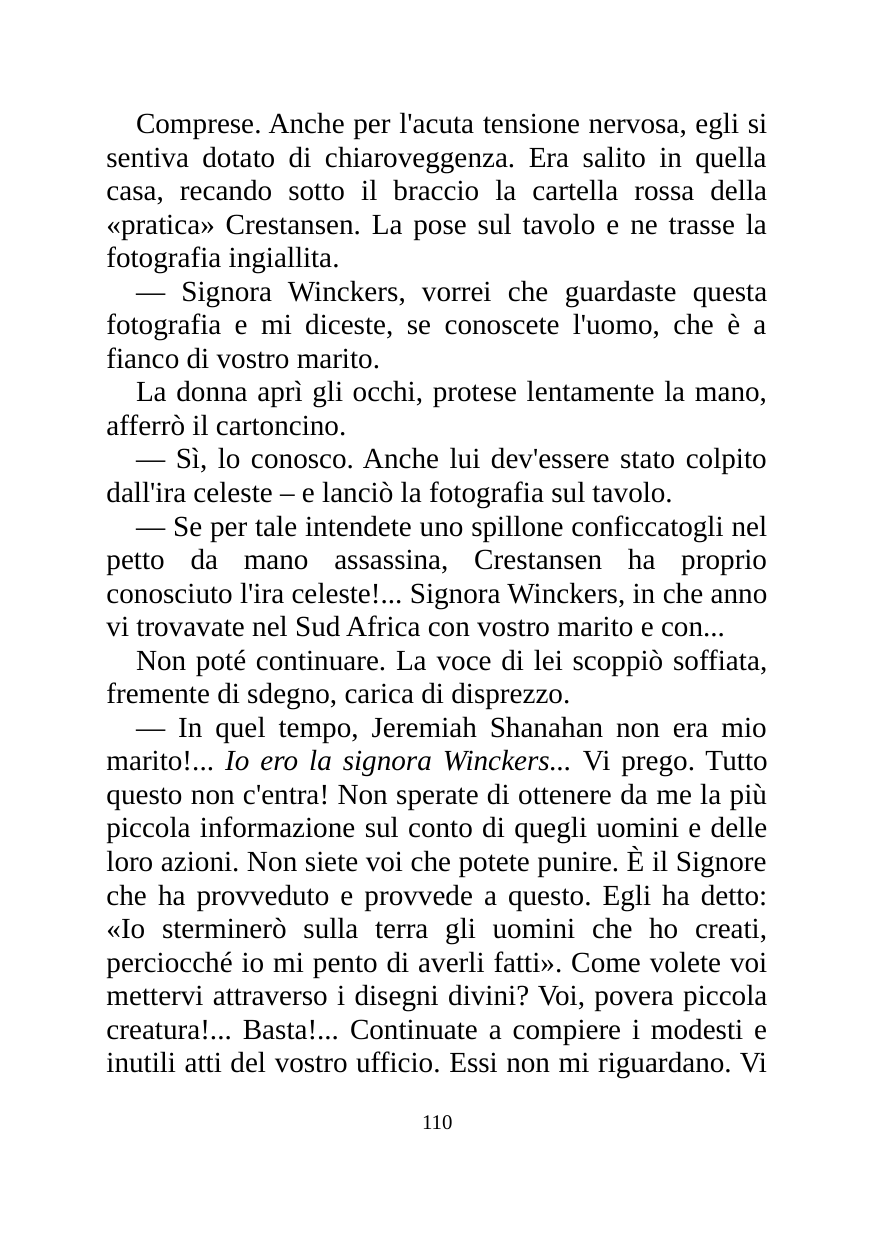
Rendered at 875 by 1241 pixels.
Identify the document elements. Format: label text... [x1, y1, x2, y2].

text — Signora Winckers, vorrei che guardaste questa fotografia e mi diceste, se conoscete l'uomo, che è a fianco di vostro marito. [106, 274, 768, 374]
text La donna aprì gli occhi, protese lentamente la mano, afferrò il cartoncino. [106, 374, 768, 442]
text — Se per tale intendete uno spillone conficcatogli nel petto da mano assassina, Crestansen ha proprio conosciuto l'ira celeste!... Signora Winckers, in che anno vi trovavate nel Sud Africa con vostro marito e con... [106, 509, 768, 643]
text — In quel tempo, Jeremiah Shanahan non era mio marito!... Io ero la signora Winckers... Vi prego. Tutto questo non c'entra! Non sperate di ottenere da me la più piccola informazione sul conto di quegli uomini e delle loro azioni. Non siete voi che potete punire. È il Signore che ha provveduto e provvede a questo. Egli ha detto: «Io sterminerò sulla terra gli uomini che ho creati, perciocché io mi pento di averli fatti». Come volete voi mettervi attraverso i disegni divini? Voi, povera piccola creatura!... Basta!... Continuate a compiere i modesti e inutili atti del vostro ufficio. Essi non mi riguardano. Vi [106, 710, 768, 1079]
text Non poté continuare. La voce di lei scoppiò soffiata, fremente di sdegno, carica di disprezzo. [106, 643, 768, 710]
text — Sì, lo conosco. Anche lui dev'essere stato colpito dall'ira celeste – e lanciò la fotografia sul tavolo. [106, 442, 768, 509]
text Comprese. Anche per l'acuta tensione nervosa, egli si sentiva dotato di chiaroveggenza. Era salito in quella casa, recando sotto il braccio la cartella rossa della «pratica» Crestansen. La pose sul tavolo e ne trasse la fotografia ingiallita. [106, 106, 768, 274]
